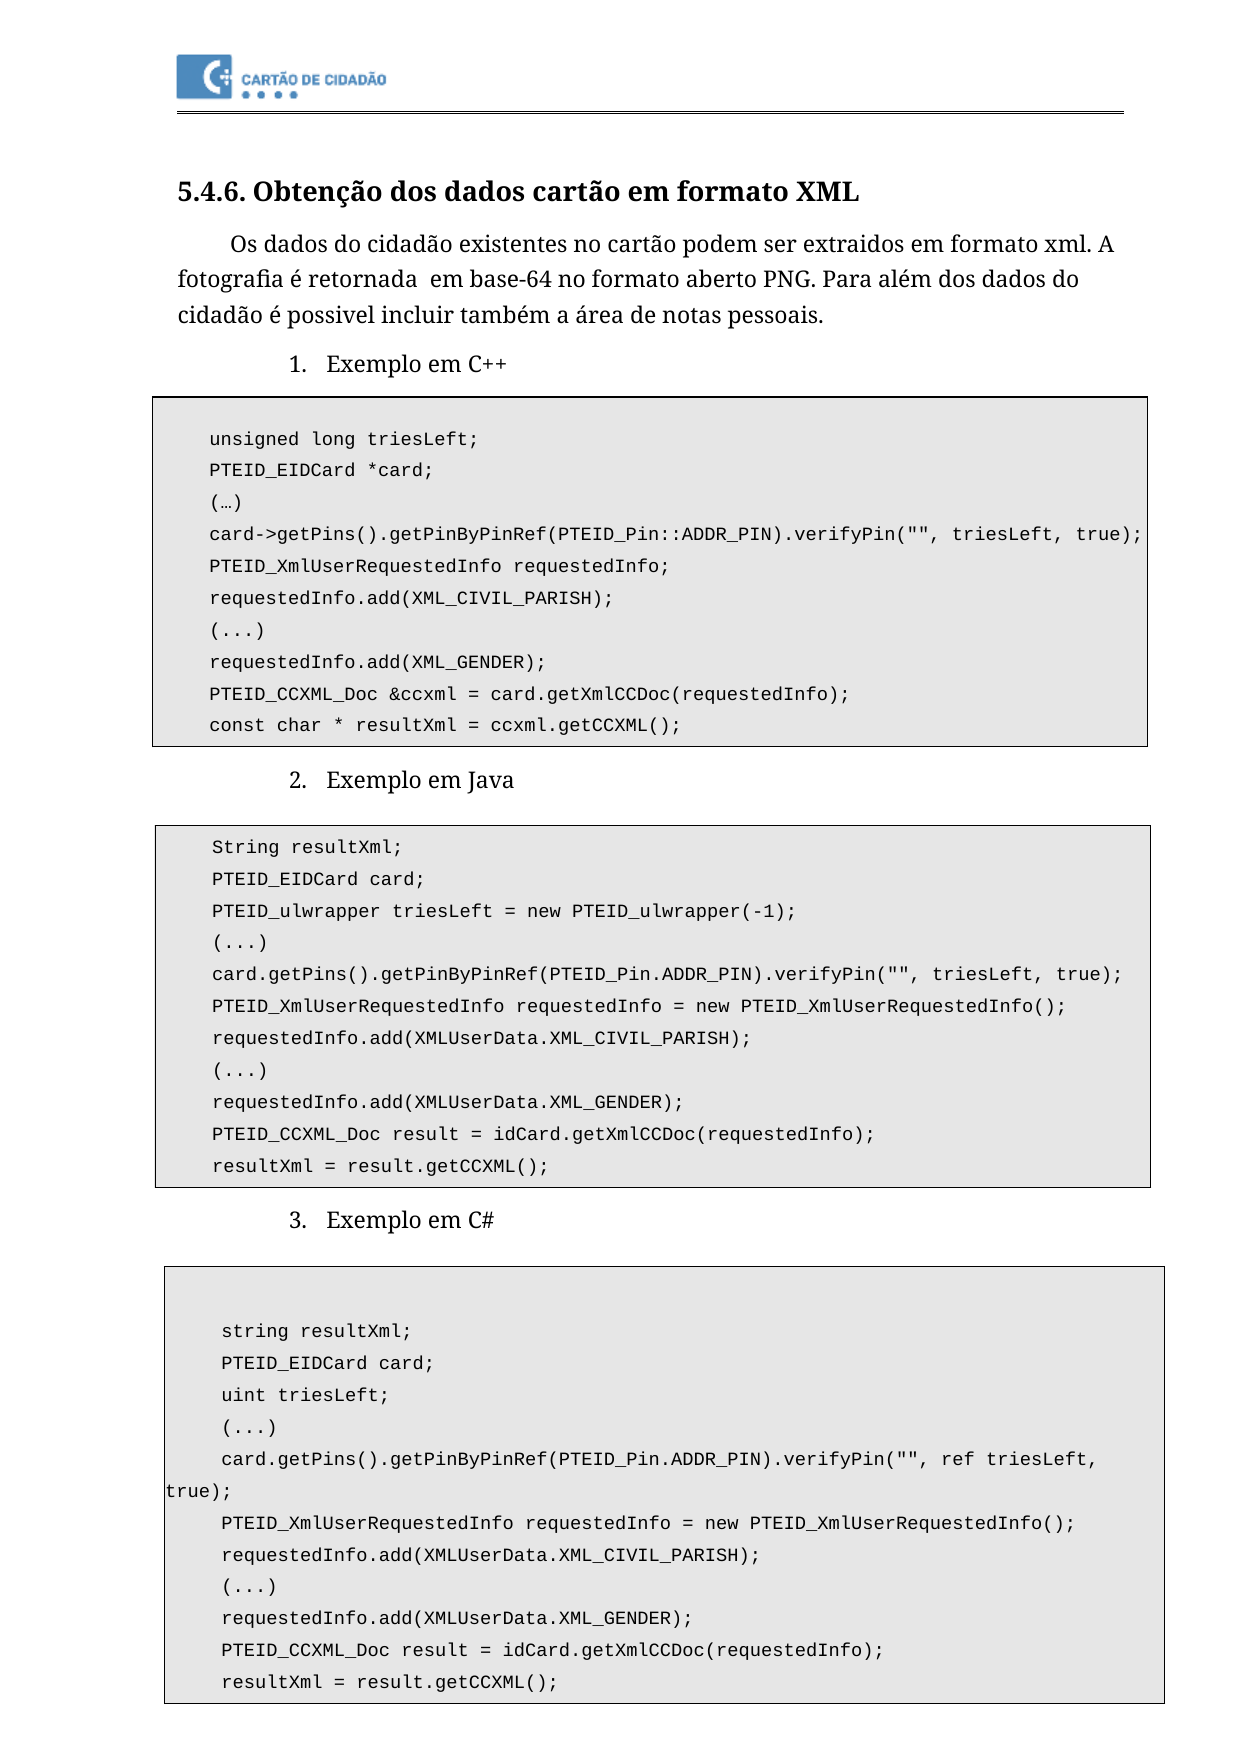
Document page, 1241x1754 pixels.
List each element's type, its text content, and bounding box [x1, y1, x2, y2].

list (…) [153, 493, 1147, 514]
list card->getPins().getPinByPinRef(PTEID_Pin::ADDR_PIN).verifyPin("", triesLeft, true); [153, 525, 1147, 546]
list (...) [165, 1418, 1164, 1439]
list card.getPins().getPinByPinRef(PTEID_Pin.ADDR_PIN).verifyPin("", ref triesLeft, true); [165, 1450, 1164, 1503]
list requestedInfo.add(XMLUserData.XML_CIVIL_PARISH); [156, 1029, 1150, 1050]
list PTEID_XmlUserRequestedInfo requestedInfo = new PTEID_XmlUserRequestedInfo(); [156, 997, 1150, 1018]
list Exemplo em C++ [288, 348, 1124, 379]
list String resultXml; [156, 838, 1150, 859]
list PTEID_CCXML_Doc &ccxml = card.getXmlCCDoc(requestedInfo); [153, 684, 1147, 706]
list PTEID_CCXML_Doc result = idCard.getXmlCCDoc(requestedInfo); [165, 1641, 1164, 1662]
list PTEID_EIDCard card; [165, 1354, 1164, 1375]
list card.getPins().getPinByPinRef(PTEID_Pin.ADDR_PIN).verifyPin("", triesLeft, true); [156, 965, 1150, 986]
list requestedInfo.add(XML_GENDER); [153, 652, 1147, 674]
subtitle Obtenção dos dados cartão em formato XML [177, 173, 1124, 209]
list PTEID_CCXML_Doc result = idCard.getXmlCCDoc(requestedInfo); [156, 1124, 1150, 1146]
list (...) [153, 621, 1147, 642]
list PTEID_XmlUserRequestedInfo requestedInfo = new PTEID_XmlUserRequestedInfo(); [165, 1513, 1164, 1535]
list Exemplo em Java [288, 747, 1124, 795]
list (...) [156, 1061, 1150, 1082]
list uint triesLeft; [165, 1386, 1164, 1407]
list PTEID_EIDCard card; [156, 869, 1150, 891]
list requestedInfo.add(XML_CIVIL_PARISH); [153, 589, 1147, 610]
text Os dados do cidadão existentes no cartão podem ser extraidos em formato xml. A fotografia é retornada em base-64 no formato aberto PNG. Para além dos dados do cidadão é possivel incluir também a área de notas pessoais. [177, 227, 1124, 331]
list const char * resultXml = ccxml.getCCXML(); [153, 716, 1147, 737]
list resultXml = result.getCCXML(); [156, 1156, 1150, 1178]
list PTEID_XmlUserRequestedInfo requestedInfo; [153, 557, 1147, 578]
list PTEID_EIDCard *card; [153, 461, 1147, 482]
list string resultXml; [165, 1322, 1164, 1343]
list resultXml = result.getCCXML(); [165, 1673, 1164, 1694]
list [288, 812, 1124, 825]
picture [174, 49, 428, 106]
list requestedInfo.add(XMLUserData.XML_CIVIL_PARISH); [165, 1545, 1164, 1567]
list requestedInfo.add(XMLUserData.XML_GENDER); [165, 1609, 1164, 1630]
list PTEID_ulwrapper triesLeft = new PTEID_ulwrapper(-1); [156, 901, 1150, 923]
list unsigned long triesLeft; [153, 429, 1147, 451]
list requestedInfo.add(XMLUserData.XML_GENDER); [156, 1093, 1150, 1114]
list Exemplo em C# [288, 1188, 1124, 1236]
list (...) [156, 933, 1150, 954]
list (...) [165, 1577, 1164, 1598]
